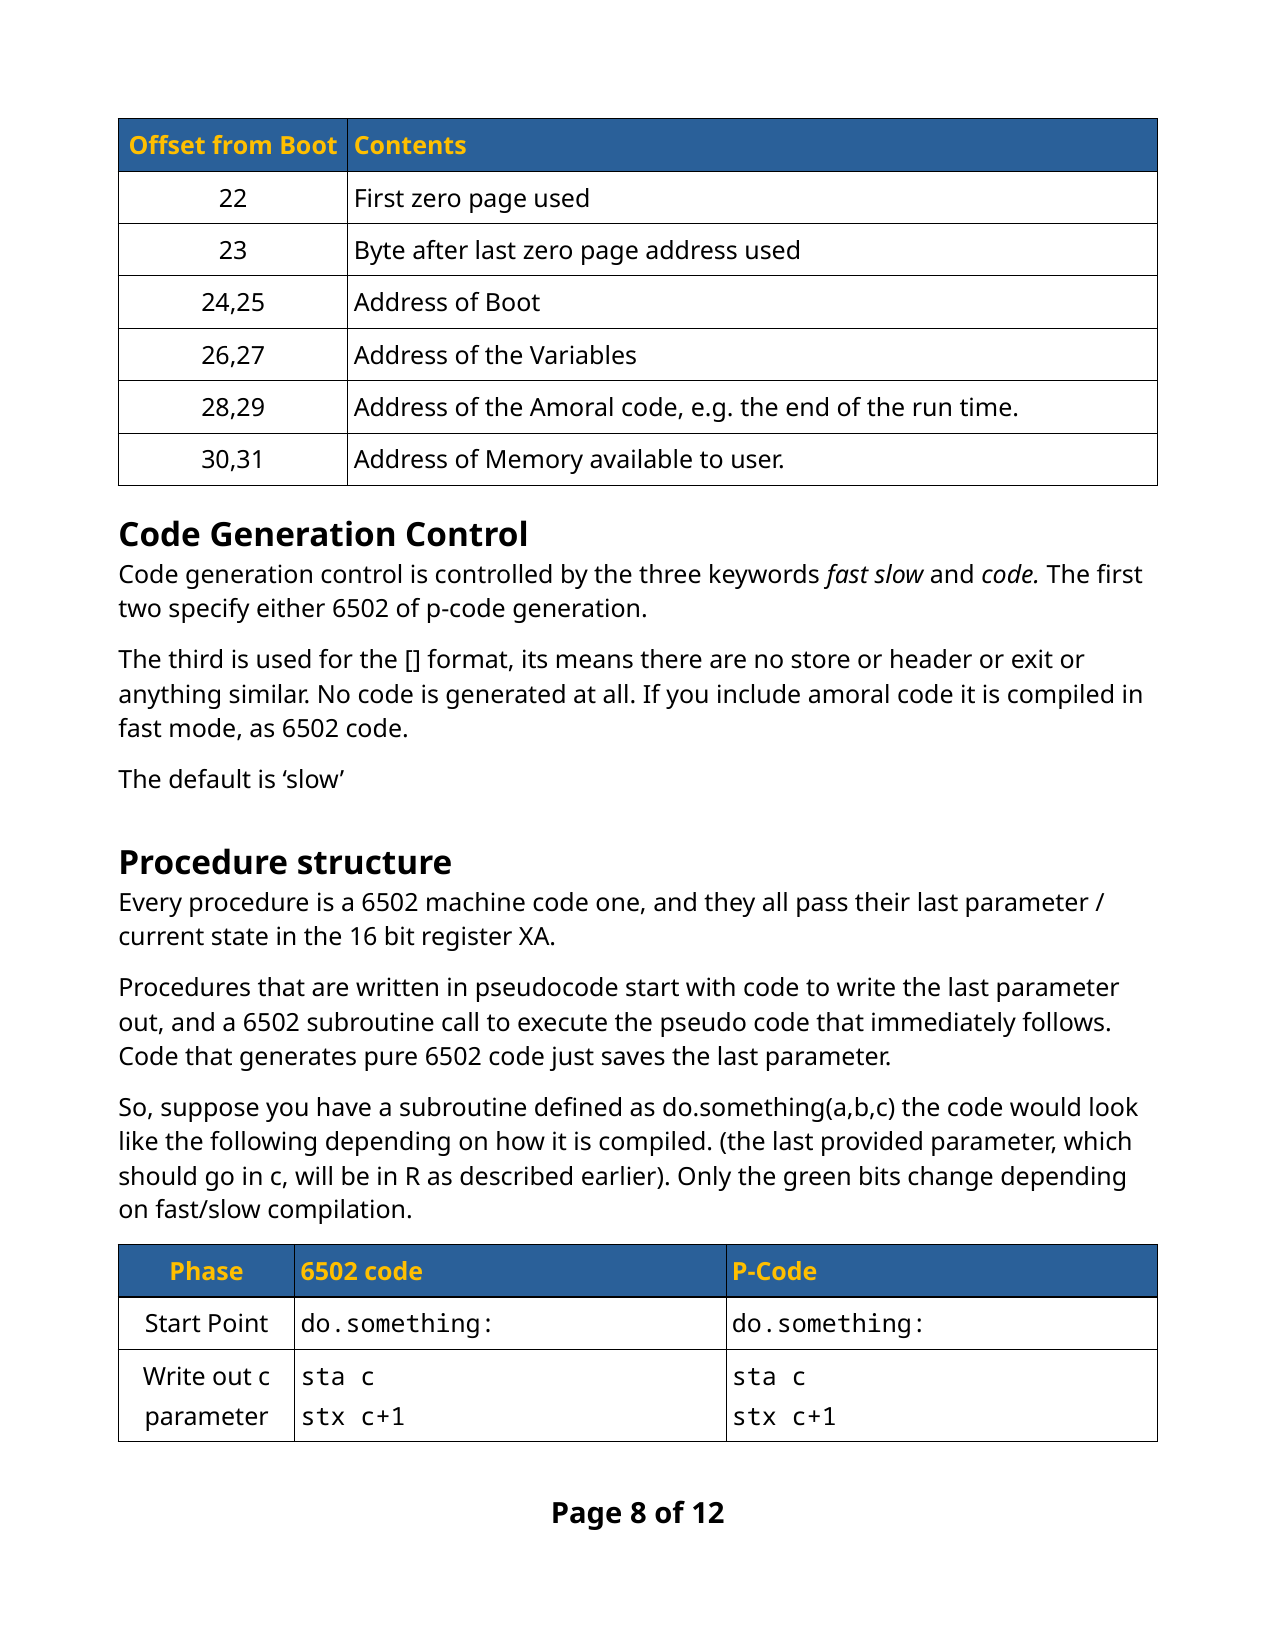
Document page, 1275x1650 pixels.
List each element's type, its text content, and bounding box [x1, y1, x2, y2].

table_cell First zero page used [348, 172, 1157, 223]
table_cell 26,27 [119, 329, 347, 380]
table_cell Address of Memory available to user. [348, 434, 1157, 485]
text Every procedure is a 6502 machine code one, and they all pass their last parameter / current state in the 16 bit register XA. [118, 884, 1157, 952]
table_cell Write out c parameter [119, 1350, 294, 1441]
table_header Phase [119, 1245, 294, 1296]
table_cell 30,31 [119, 434, 347, 485]
table_cell Byte after last zero page address used [348, 224, 1157, 275]
table_cell Start Point [119, 1298, 294, 1349]
table_cell 24,25 [119, 276, 347, 328]
table_cell Address of Boot [348, 276, 1157, 328]
text Code generation control is controlled by the three keywords fast slow and code. The first two specify either 6502 of p-code generation. [118, 556, 1157, 624]
table_cell sta c stx c+1 [295, 1350, 726, 1441]
table_cell 23 [119, 224, 347, 275]
table_header P-Code [727, 1245, 1157, 1296]
table_cell 22 [119, 172, 347, 223]
text The third is used for the [] format, its means there are no store or header or exit or anything similar. No code is generated at all. If you include amoral code it is compiled in fast mode, as 6502 code. [118, 642, 1157, 744]
table_header Contents [348, 119, 1157, 171]
table_header 6502 code [295, 1245, 726, 1296]
subtitle Procedure structure [118, 839, 1157, 884]
table_cell sta c stx c+1 [727, 1350, 1157, 1441]
table_cell do.something: [295, 1298, 726, 1349]
text The default is ‘slow’ [118, 762, 1157, 796]
table_cell Address of the Amoral code, e.g. the end of the run time. [348, 381, 1157, 432]
table_header Offset from Boot [119, 119, 347, 171]
text Procedures that are written in pseudocode start with code to write the last parameter out, and a 6502 subroutine call to execute the pseudo code that immediately follows. Code that generates pure 6502 code just saves the last parameter. [118, 970, 1157, 1072]
table_cell 28,29 [119, 381, 347, 432]
table_cell Address of the Variables [348, 329, 1157, 380]
subtitle Code Generation Control [118, 511, 1157, 556]
table_cell do.something: [727, 1298, 1157, 1349]
text So, suppose you have a subroutine defined as do.something(a,b,c) the code would look like the following depending on how it is compiled. (the last provided parameter, which should go in c, will be in R as described earlier). Only the green bits change depending on fast/slow compilation. [118, 1090, 1157, 1226]
